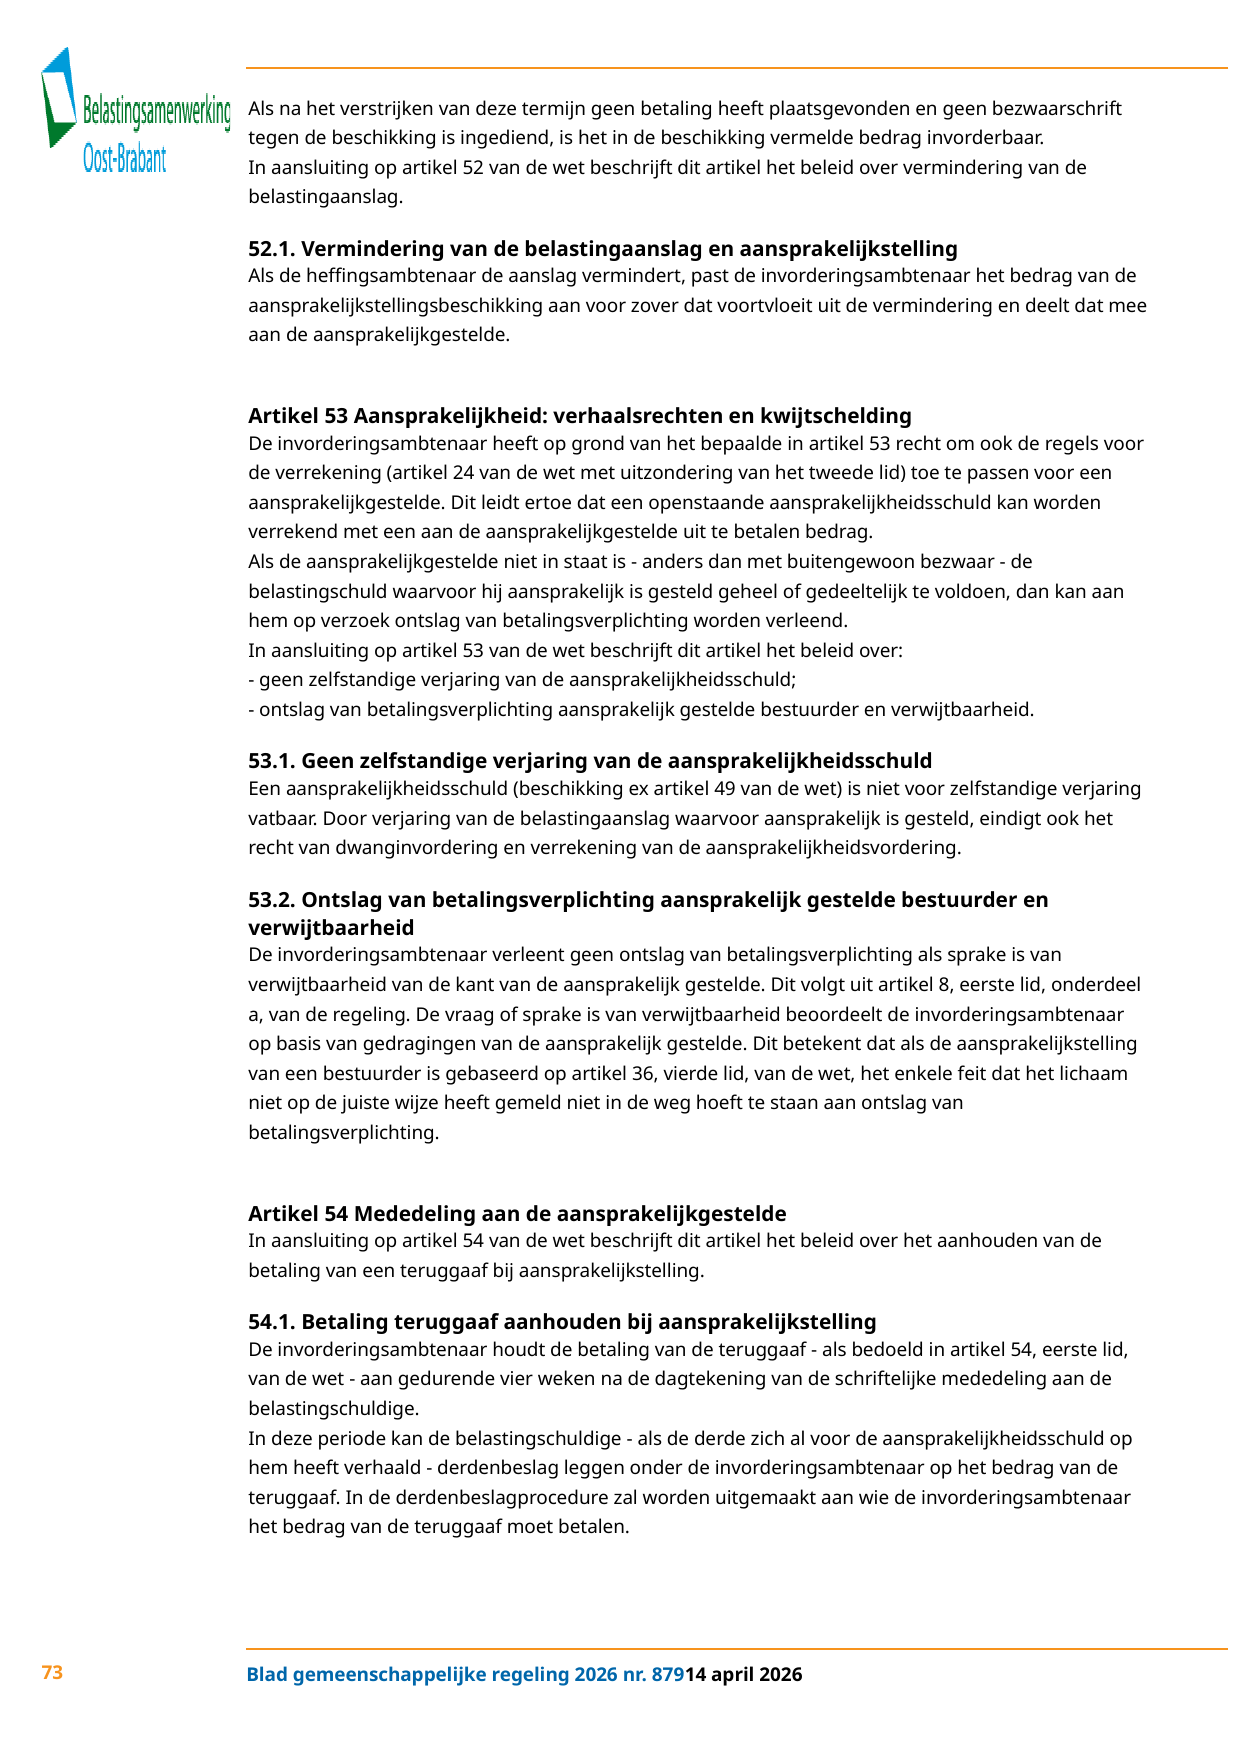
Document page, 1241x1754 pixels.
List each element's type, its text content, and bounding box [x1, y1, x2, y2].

text Een aansprakelijkheidsschuld (beschikking ex artikel 49 van de wet) is niet voor zelfstandige verjaring vatbaar. Door verjaring van de belastingaanslag waarvoor aansprakelijk is gesteld, eindigt ook het recht van dwanginvordering en verrekening van de aansprakelijkheidsvordering. [248, 775, 1152, 860]
picture [100, 161, 105, 172]
text De invorderingsambtenaar houdt de betaling van de teruggaaf - als bedoeld in artikel 54, eerste lid, van de wet - aan gedurende vier weken na de dagtekening van de schriftelijke mededeling aan de belastingschuldige. [248, 1336, 1152, 1421]
text De invorderingsambtenaar heeft op grond van het bepaalde in artikel 53 recht om ook de regels voor de verrekening (artikel 24 van de wet met uitzondering van het tweede lid) toe te passen voor een aansprakelijkgestelde. Dit leidt ertoe dat een openstaande aansprakelijkheidsschuld kan worden verrekend met een aan de aansprakelijkgestelde uit te betalen bedrag. [248, 430, 1152, 544]
picture [41, 47, 231, 172]
text 52.1. Vermindering van de belastingaanslag en aansprakelijkstelling [248, 234, 1152, 262]
text - ontslag van betalingsverplichting aansprakelijk gestelde bestuurder en verwijtbaarheid. [248, 696, 1152, 722]
text Artikel 54 Mededeling aan de aansprakelijkgestelde [248, 1199, 1152, 1227]
picture [129, 155, 134, 172]
text In aansluiting op artikel 54 van de wet beschrijft dit artikel het beleid over het aanhouden van de betaling van een teruggaaf bij aansprakelijkstelling. [248, 1227, 1152, 1283]
text 54.1. Betaling teruggaaf aanhouden bij aansprakelijkstelling [248, 1307, 1152, 1336]
text In aansluiting op artikel 53 van de wet beschrijft dit artikel het beleid over: [248, 637, 1152, 663]
text Artikel 53 Aansprakelijkheid: verhaalsrechten en kwijtschelding [248, 402, 1152, 430]
text Als de heffingsambtenaar de aanslag vermindert, past de invorderingsambtenaar het bedrag van de aansprakelijkstellingsbeschikking aan voor zover dat voortvloeit uit de vermindering en deelt dat mee aan de aansprakelijkgestelde. [248, 262, 1152, 347]
text - geen zelfstandige verjaring van de aansprakelijkheidsschuld; [248, 667, 1152, 692]
text 53.1. Geen zelfstandige verjaring van de aansprakelijkheidsschuld [248, 747, 1152, 775]
picture [91, 163, 96, 172]
text 53.2. Ontslag van betalingsverplichting aansprakelijk gestelde bestuurder en verwijtbaarheid [248, 885, 1152, 942]
text In deze periode kan de belastingschuldige - als de derde zich al voor de aansprakelijkheidsschuld op hem heeft verhaald - derdenbeslag leggen onder de invorderingsambtenaar op het bedrag van de teruggaaf. In de derdenbeslagprocedure zal worden uitgemaakt aan wie de invorderingsambtenaar het bedrag van de teruggaaf moet betalen. [248, 1425, 1152, 1539]
text Als na het verstrijken van deze termijn geen betaling heeft plaatsgevonden en geen bezwaarschrift tegen de beschikking is ingediend, is het in de beschikking vermelde bedrag invorderbaar. [248, 95, 1152, 150]
picture [86, 146, 91, 169]
text In aansluiting op artikel 52 van de wet beschrijft dit artikel het beleid over vermindering van de belastingaanslag. [248, 154, 1152, 209]
text De invorderingsambtenaar verleent geen ontslag van betalingsverplichting als sprake is van verwijtbaarheid van de kant van de aansprakelijk gestelde. Dit volgt uit artikel 8, eerste lid, onderdeel a, van de regeling. De vraag of sprake is van verwijtbaarheid beoordeelt de invorderingsambtenaar op basis van gedragingen van de aansprakelijk gestelde. Dit betekent dat als de aansprakelijkstelling van een bestuurder is gebaseerd op artikel 36, vierde lid, van de wet, het enkele feit dat het lichaam niet op de juiste wijze heeft gemeld niet in de weg hoeft te staan aan ontslag van betalingsverplichting. [248, 942, 1152, 1145]
text Als de aansprakelijkgestelde niet in staat is - anders dan met buitengewoon bezwaar - de belastingschuld waarvoor hij aansprakelijk is gesteld geheel of gedeeltelijk te voldoen, dan kan aan hem op verzoek ontslag van betalingsverplichting worden verleend. [248, 548, 1152, 633]
